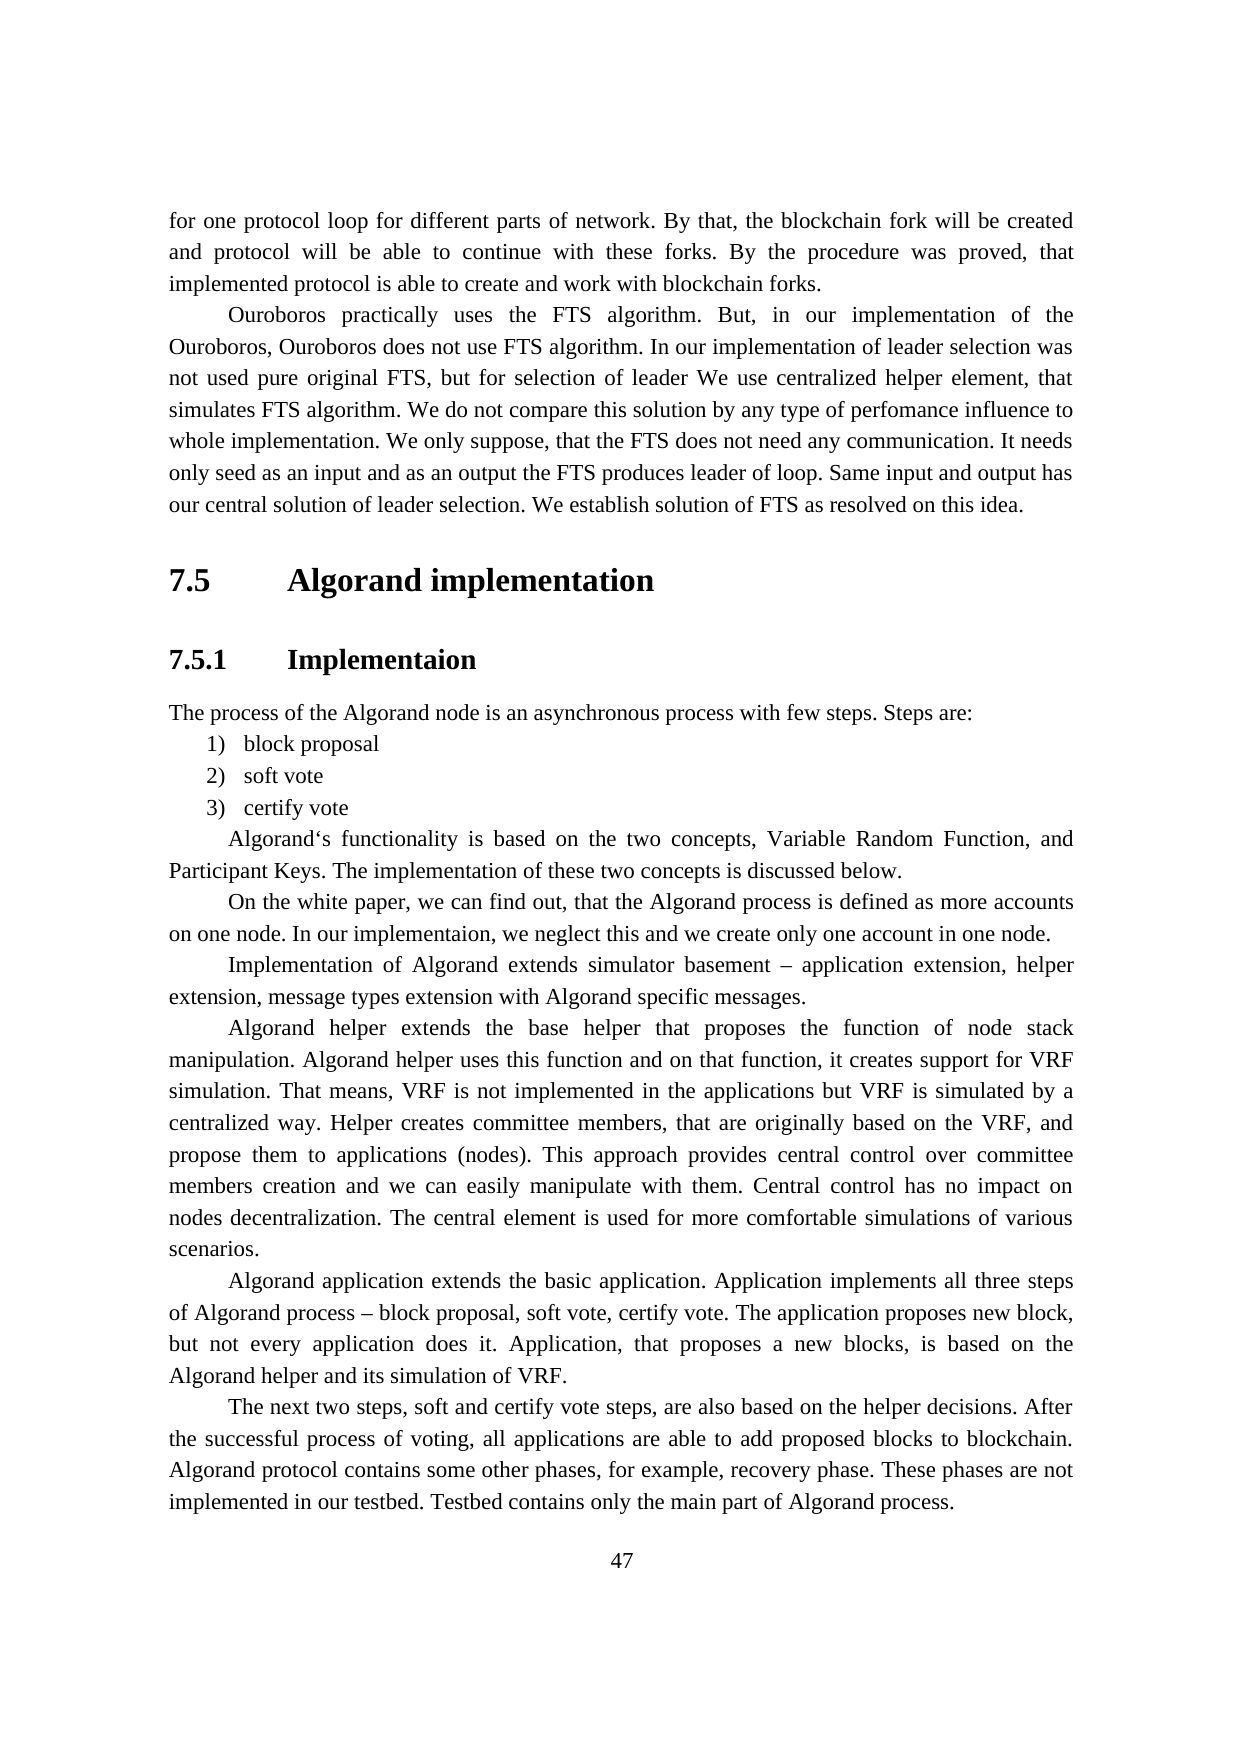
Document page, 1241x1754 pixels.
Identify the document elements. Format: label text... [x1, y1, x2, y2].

text Algorand application extends the basic application. Application implements all three steps of Algorand process – block proposal, soft vote, certify vote. The application proposes new block, but not every application does it. Application, that proposes a new blocks, is based on the Algorand helper and its simulation of VRF. [169, 1267, 1075, 1388]
text The process of the Algorand node is an asynchronous process with few steps. Steps are: [169, 699, 1075, 725]
subtitle Implementaion [169, 642, 1075, 676]
list soft vote [206, 762, 1075, 788]
text Implementation of Algorand extends simulator basement – application extension, helper extension, message types extension with Algorand specific messages. [169, 951, 1075, 1009]
text The next two steps, soft and certify vote steps, are also based on the helper decisions. After the successful process of voting, all applications are able to add proposed blocks to blockchain. Algorand protocol contains some other phases, for example, recovery phase. These phases are not implemented in our testbed. Testbed contains only the main part of Algorand process. [169, 1393, 1075, 1514]
text Ouroboros practically uses the FTS algorithm. But, in our implementation of the Ouroboros, Ouroboros does not use FTS algorithm. In our implementation of leader selection was not used pure original FTS, but for selection of leader We use centralized helper element, that simulates FTS algorithm. We do not compare this solution by any type of perfomance influence to whole implementation. We only suppose, that the FTS does not need any communication. It needs only seed as an input and as an output the FTS produces leader of loop. Same input and output has our central solution of leader selection. We establish solution of FTS as resolved on this idea. [169, 301, 1075, 517]
text Algorand helper extends the base helper that proposes the function of node stack manipulation. Algorand helper uses this function and on that function, it creates support for VRF simulation. That means, VRF is not implemented in the applications but VRF is simulated by a centralized way. Helper creates committee members, that are originally based on the VRF, and propose them to applications (nodes). This approach provides central control over committee members creation and we can easily manipulate with them. Central control has no impact on nodes decentralization. The central element is used for more comfortable simulations of various scenarios. [169, 1014, 1075, 1262]
text On the white paper, we can find out, that the Algorand process is defined as more accounts on one node. In our implementaion, we neglect this and we create only one account in one node. [169, 888, 1075, 946]
text Algorand‘s functionality is based on the two concepts, Variable Random Function, and Participant Keys. The implementation of these two concepts is discussed below. [169, 825, 1075, 883]
text for one protocol loop for different parts of network. By that, the blockchain fork will be created and protocol will be able to continue with these forks. By the procedure was proved, that implemented protocol is able to create and work with blockchain forks. [169, 207, 1075, 296]
list certify vote [206, 793, 1075, 820]
list block proposal [206, 730, 1075, 757]
subtitle Algorand implementation [169, 560, 1075, 598]
